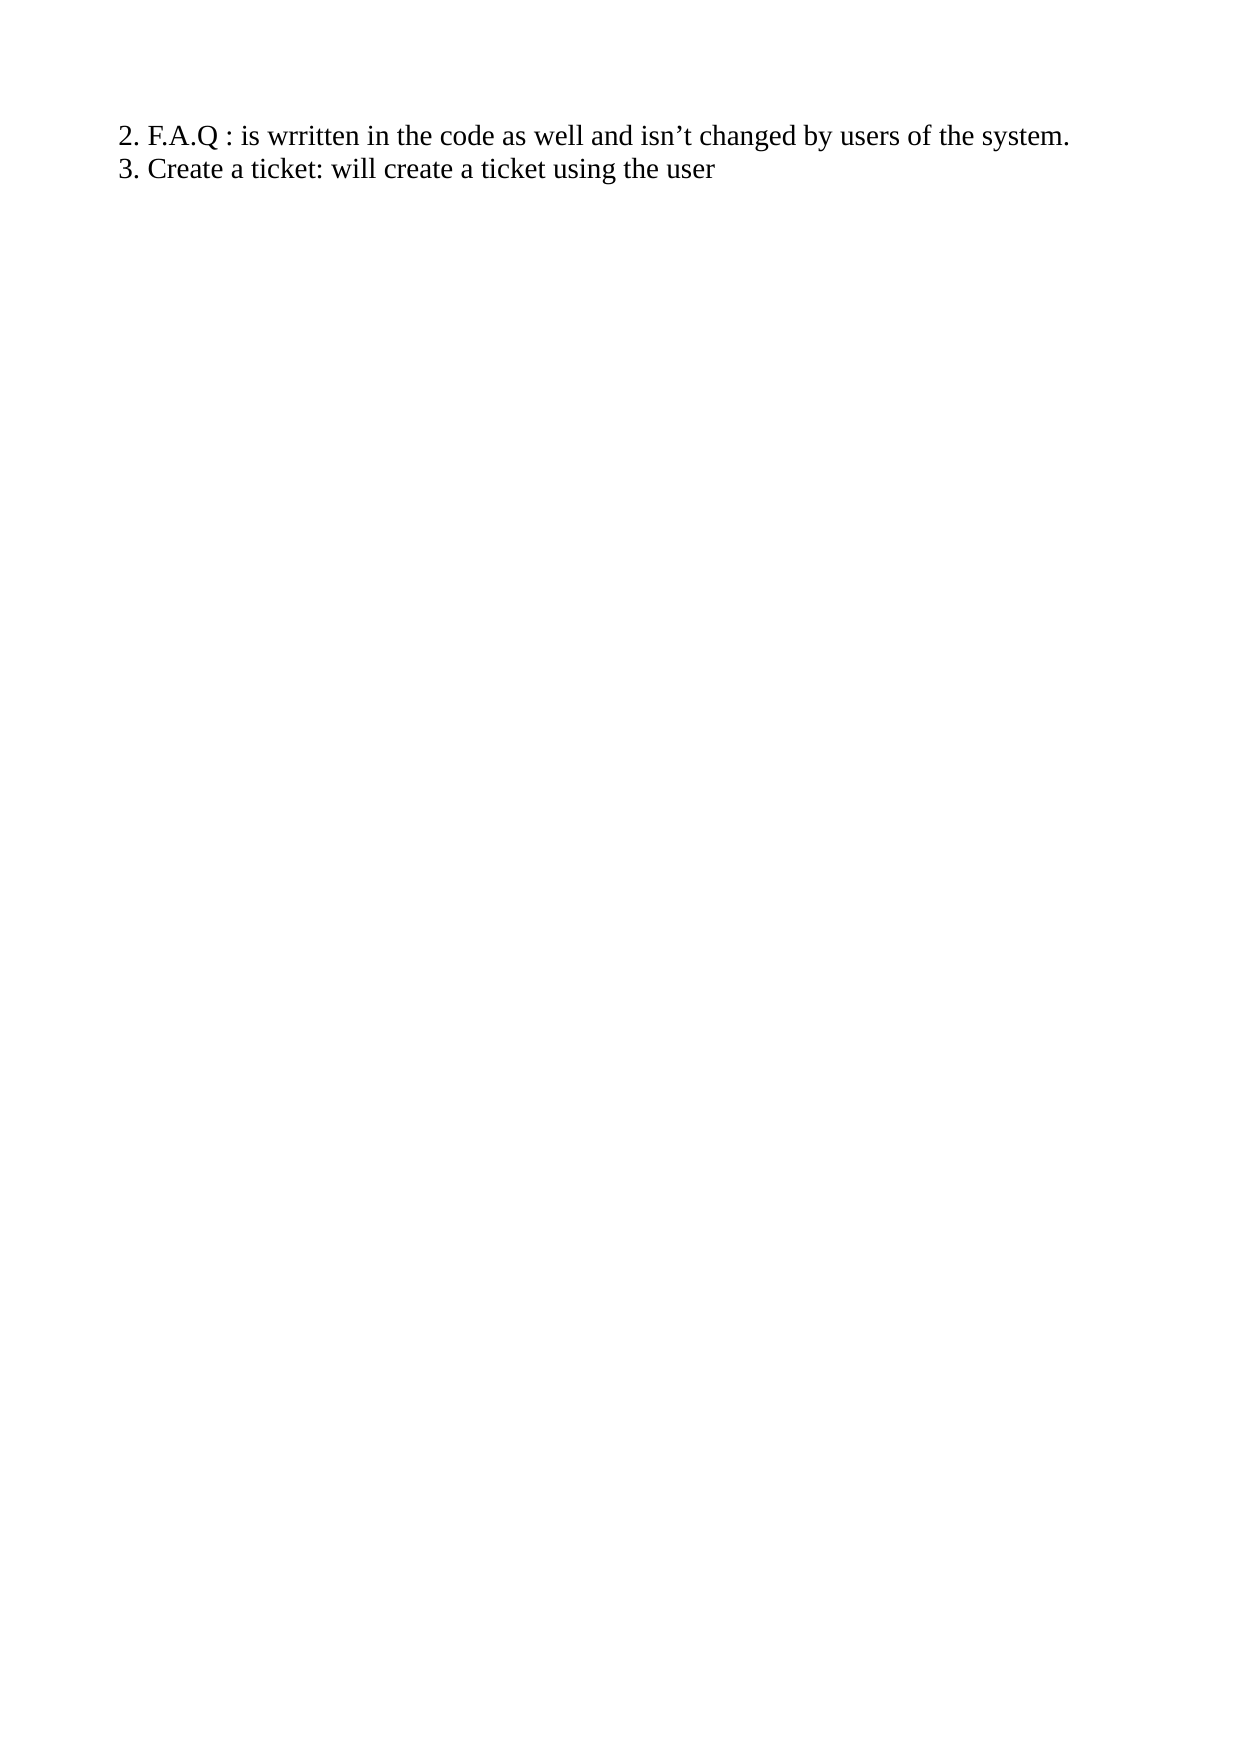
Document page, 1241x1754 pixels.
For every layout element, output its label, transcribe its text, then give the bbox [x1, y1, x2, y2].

text 3. Create a ticket: will create a ticket using the user [118, 152, 1122, 185]
text 2. F.A.Q : is wrritten in the code as well and isn’t changed by users of the system. [118, 118, 1122, 152]
